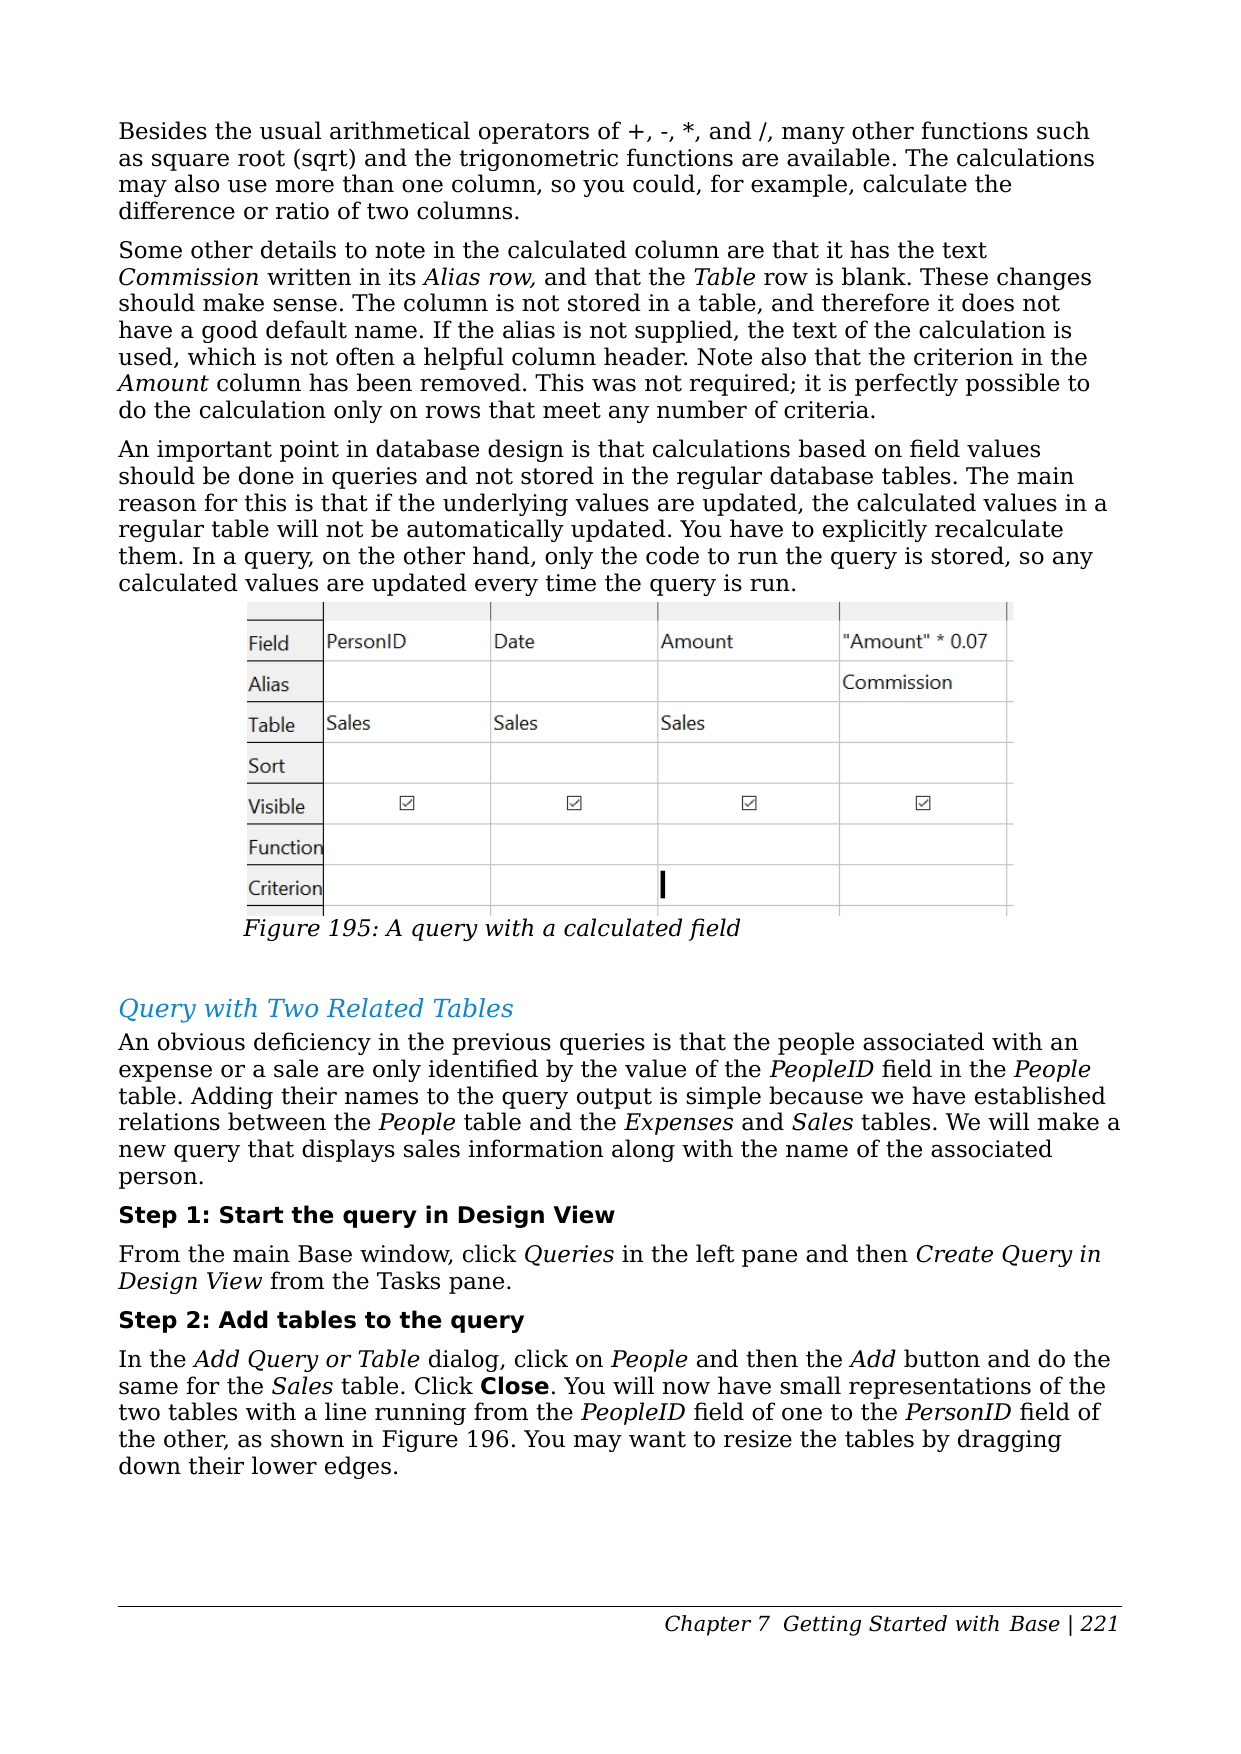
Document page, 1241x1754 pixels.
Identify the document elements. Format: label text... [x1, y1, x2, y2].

text Some other details to note in the calculated column are that it has the text Commission written in its Alias row, and that the Table row is blank. These changes should make sense. The column is not stored in a table, and therefore it does not have a good default name. If the alias is not supplied, the text of the calculation is used, which is not often a helpful column header. Note also that the criterion in the Amount column has been removed. This was not required; it is perfectly possible to do the calculation only on rows that meet any number of criteria. [118, 237, 1122, 424]
text Besides the usual arithmetical operators of +, -, *, and /, many other functions such as square root (sqrt) and the trigonometric functions are available. The calculations may also use more than one column, so you could, for example, calculate the difference or ratio of two columns. [118, 118, 1122, 225]
text An obvious deficiency in the previous queries is that the people associated with an expense or a sale are only identified by the value of the PeopleID field in the People table. Adding their names to the query output is simple because we have established relations between the People table and the Expenses and Sales tables. We will make a new query that displays sales information along with the name of the associated person. [118, 1029, 1122, 1189]
text In the Add Query or Table dialog, click on People and then the Add button and do the same for the Sales table. Click Close. You will now have small representations of the two tables with a line running from the PeopleID field of one to the PersonID field of the other, as shown in Figure 196. You may want to resize the tables by dragging down their lower edges. [118, 1346, 1122, 1479]
text From the main Base window, click Queries in the left pane and then Create Query in Design View from the Tasks pane. [118, 1241, 1122, 1294]
picture [247, 602, 1014, 916]
text Step 2: Add tables to the query [118, 1307, 1122, 1334]
subtitle Query with Two Related Tables [118, 994, 1122, 1023]
text Figure 195: A query with a calculated field [243, 913, 1017, 942]
text Step 1: Start the query in Design View [118, 1202, 1122, 1229]
text An important point in database design is that calculations based on field values should be done in queries and not stored in the regular database tables. The main reason for this is that if the underlying values are updated, the calculated values in a regular table will not be automatically updated. You have to explicitly recalculate them. In a query, on the other hand, only the code to run the query is stored, so any calculated values are updated every time the query is run. [118, 436, 1122, 596]
